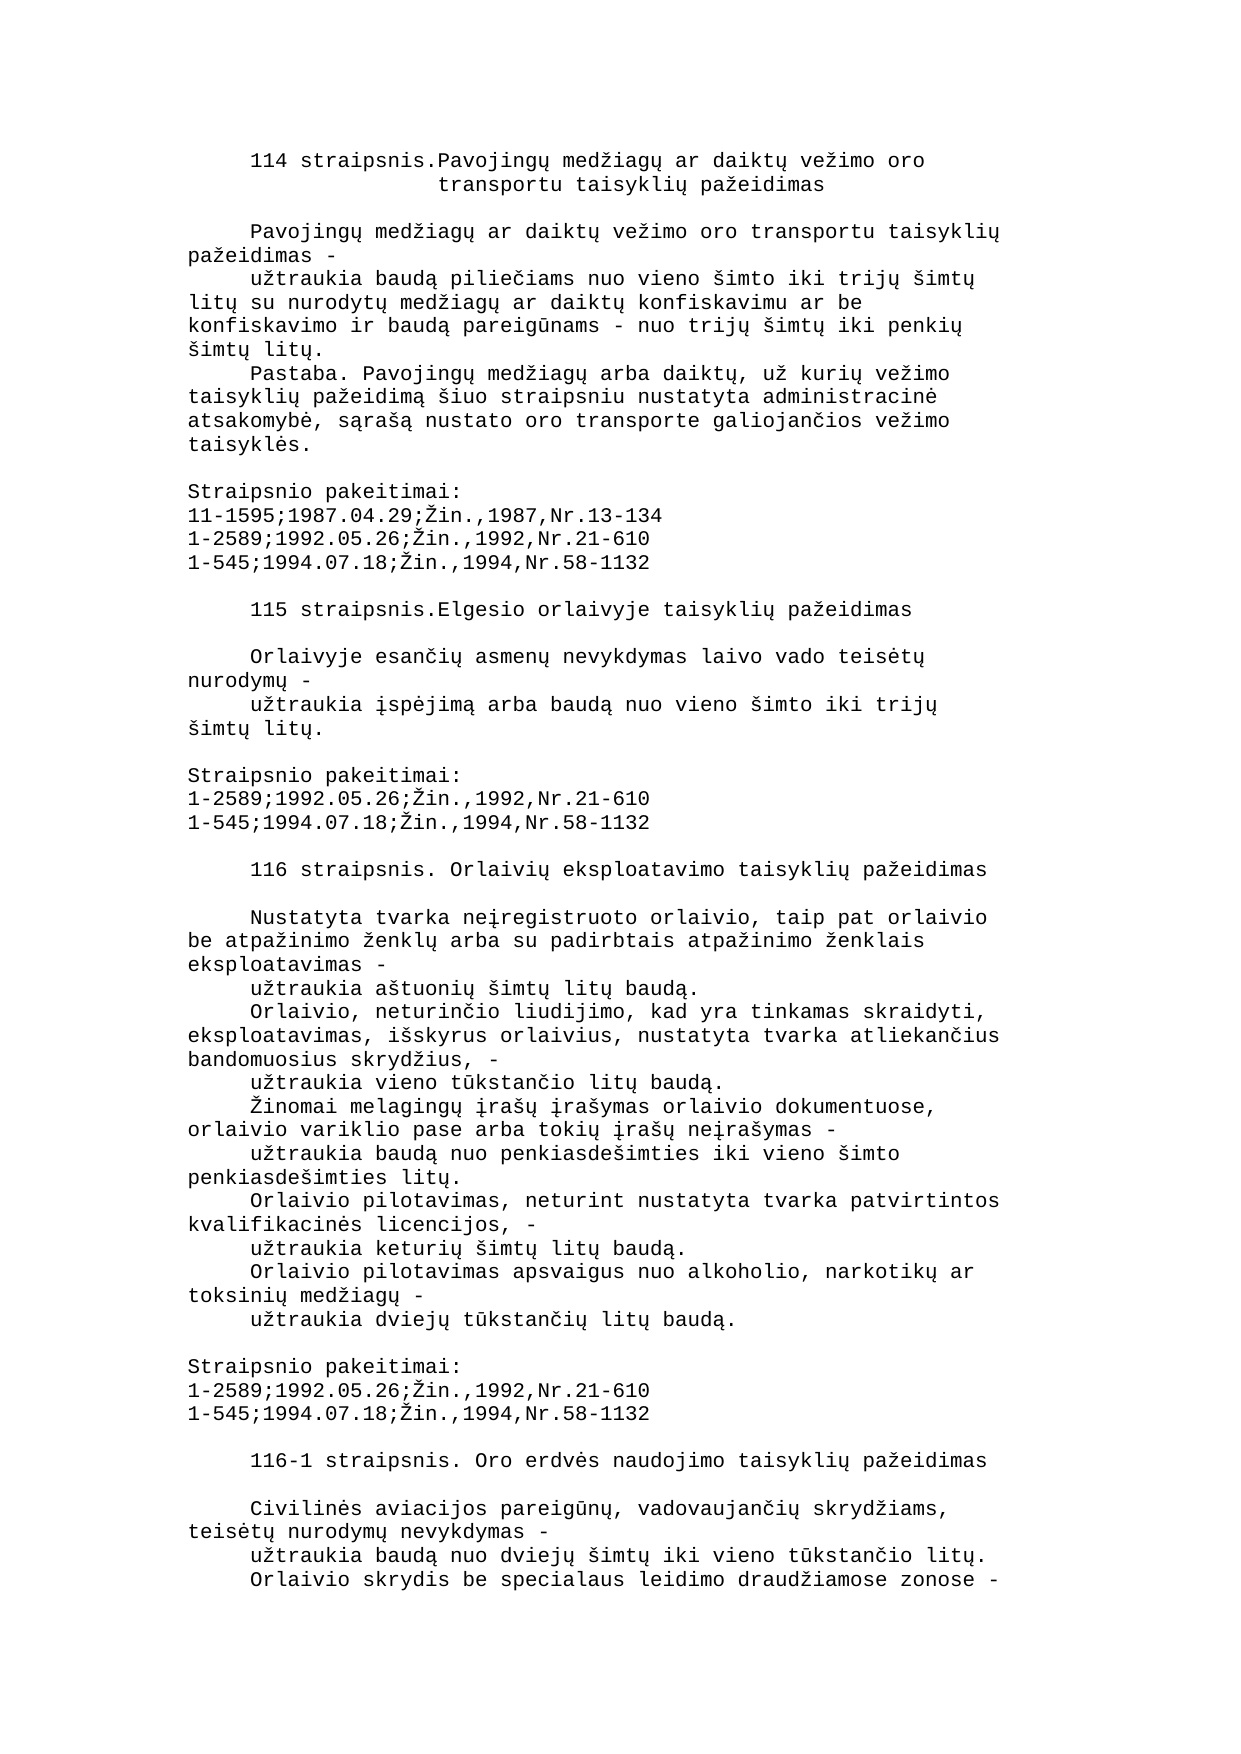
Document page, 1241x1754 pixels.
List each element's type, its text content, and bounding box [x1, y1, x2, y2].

text Straipsnio pakeitimai: [187, 1356, 1053, 1379]
text Pastaba. Pavojingų medžiagų arba daiktų, už kurių vežimo [187, 363, 1053, 386]
text eksploatavimas - [187, 954, 1053, 978]
text 116-1 straipsnis. Oro erdvės naudojimo taisyklių pažeidimas [187, 1451, 1053, 1474]
text taisyklių pažeidimą šiuo straipsniu nustatyta administracinė [187, 386, 1053, 410]
text užtraukia baudą nuo penkiasdešimties iki vieno šimto [187, 1143, 1053, 1167]
text Pavojingų medžiagų ar daiktų vežimo oro transportu taisyklių [187, 221, 1053, 244]
text kvalifikacinės licencijos, - [187, 1214, 1053, 1238]
text šimtų litų. [187, 717, 1053, 741]
text taisyklės. [187, 434, 1053, 457]
text Straipsnio pakeitimai: [187, 481, 1053, 505]
text Orlaivio, neturinčio liudijimo, kad yra tinkamas skraidyti, [187, 1001, 1053, 1025]
text konfiskavimo ir baudą pareigūnams - nuo trijų šimtų iki penkių [187, 316, 1053, 339]
text Straipsnio pakeitimai: [187, 765, 1053, 788]
text penkiasdešimties litų. [187, 1167, 1053, 1190]
text litų su nurodytų medžiagų ar daiktų konfiskavimu ar be [187, 292, 1053, 316]
text 116 straipsnis. Orlaivių eksploatavimo taisyklių pažeidimas [187, 859, 1053, 883]
text pažeidimas - [187, 244, 1053, 268]
text Orlaivio pilotavimas, neturint nustatyta tvarka patvirtintos [187, 1190, 1053, 1214]
text 115 straipsnis.Elgesio orlaivyje taisyklių pažeidimas [187, 599, 1053, 623]
text užtraukia įspėjimą arba baudą nuo vieno šimto iki trijų [187, 694, 1053, 717]
text transportu taisyklių pažeidimas [187, 174, 1053, 197]
text Orlaivyje esančių asmenų nevykdymas laivo vado teisėtų [187, 647, 1053, 670]
text užtraukia dviejų tūkstančių litų baudą. [187, 1309, 1053, 1332]
text Žinomai melagingų įrašų įrašymas orlaivio dokumentuose, [187, 1096, 1053, 1119]
text 1-2589;1992.05.26;Žin.,1992,Nr.21-610 [187, 528, 1053, 552]
text toksinių medžiagų - [187, 1285, 1053, 1309]
text 1-2589;1992.05.26;Žin.,1992,Nr.21-610 [187, 1379, 1053, 1403]
text be atpažinimo ženklų arba su padirbtais atpažinimo ženklais [187, 930, 1053, 954]
text šimtų litų. [187, 339, 1053, 363]
text Orlaivio skrydis be specialaus leidimo draudžiamose zonose - [187, 1569, 1053, 1592]
text eksploatavimas, išskyrus orlaivius, nustatyta tvarka atliekančius [187, 1025, 1053, 1048]
text teisėtų nurodymų nevykdymas - [187, 1521, 1053, 1545]
text bandomuosius skrydžius, - [187, 1048, 1053, 1072]
text užtraukia vieno tūkstančio litų baudą. [187, 1072, 1053, 1096]
text užtraukia baudą nuo dviejų šimtų iki vieno tūkstančio litų. [187, 1545, 1053, 1569]
text Nustatyta tvarka neįregistruoto orlaivio, taip pat orlaivio [187, 907, 1053, 930]
text nurodymų - [187, 670, 1053, 694]
text 1-545;1994.07.18;Žin.,1994,Nr.58-1132 [187, 812, 1053, 836]
text 11-1595;1987.04.29;Žin.,1987,Nr.13-134 [187, 505, 1053, 528]
text 1-545;1994.07.18;Žin.,1994,Nr.58-1132 [187, 552, 1053, 576]
text orlaivio variklio pase arba tokių įrašų neįrašymas - [187, 1119, 1053, 1143]
text užtraukia baudą piliečiams nuo vieno šimto iki trijų šimtų [187, 268, 1053, 292]
text atsakomybė, sąrašą nustato oro transporte galiojančios vežimo [187, 410, 1053, 434]
text užtraukia aštuonių šimtų litų baudą. [187, 978, 1053, 1001]
text 1-545;1994.07.18;Žin.,1994,Nr.58-1132 [187, 1403, 1053, 1427]
text 1-2589;1992.05.26;Žin.,1992,Nr.21-610 [187, 788, 1053, 812]
text užtraukia keturių šimtų litų baudą. [187, 1238, 1053, 1261]
text Civilinės aviacijos pareigūnų, vadovaujančių skrydžiams, [187, 1498, 1053, 1521]
text 114 straipsnis.Pavojingų medžiagų ar daiktų vežimo oro [187, 150, 1053, 174]
text Orlaivio pilotavimas apsvaigus nuo alkoholio, narkotikų ar [187, 1261, 1053, 1285]
